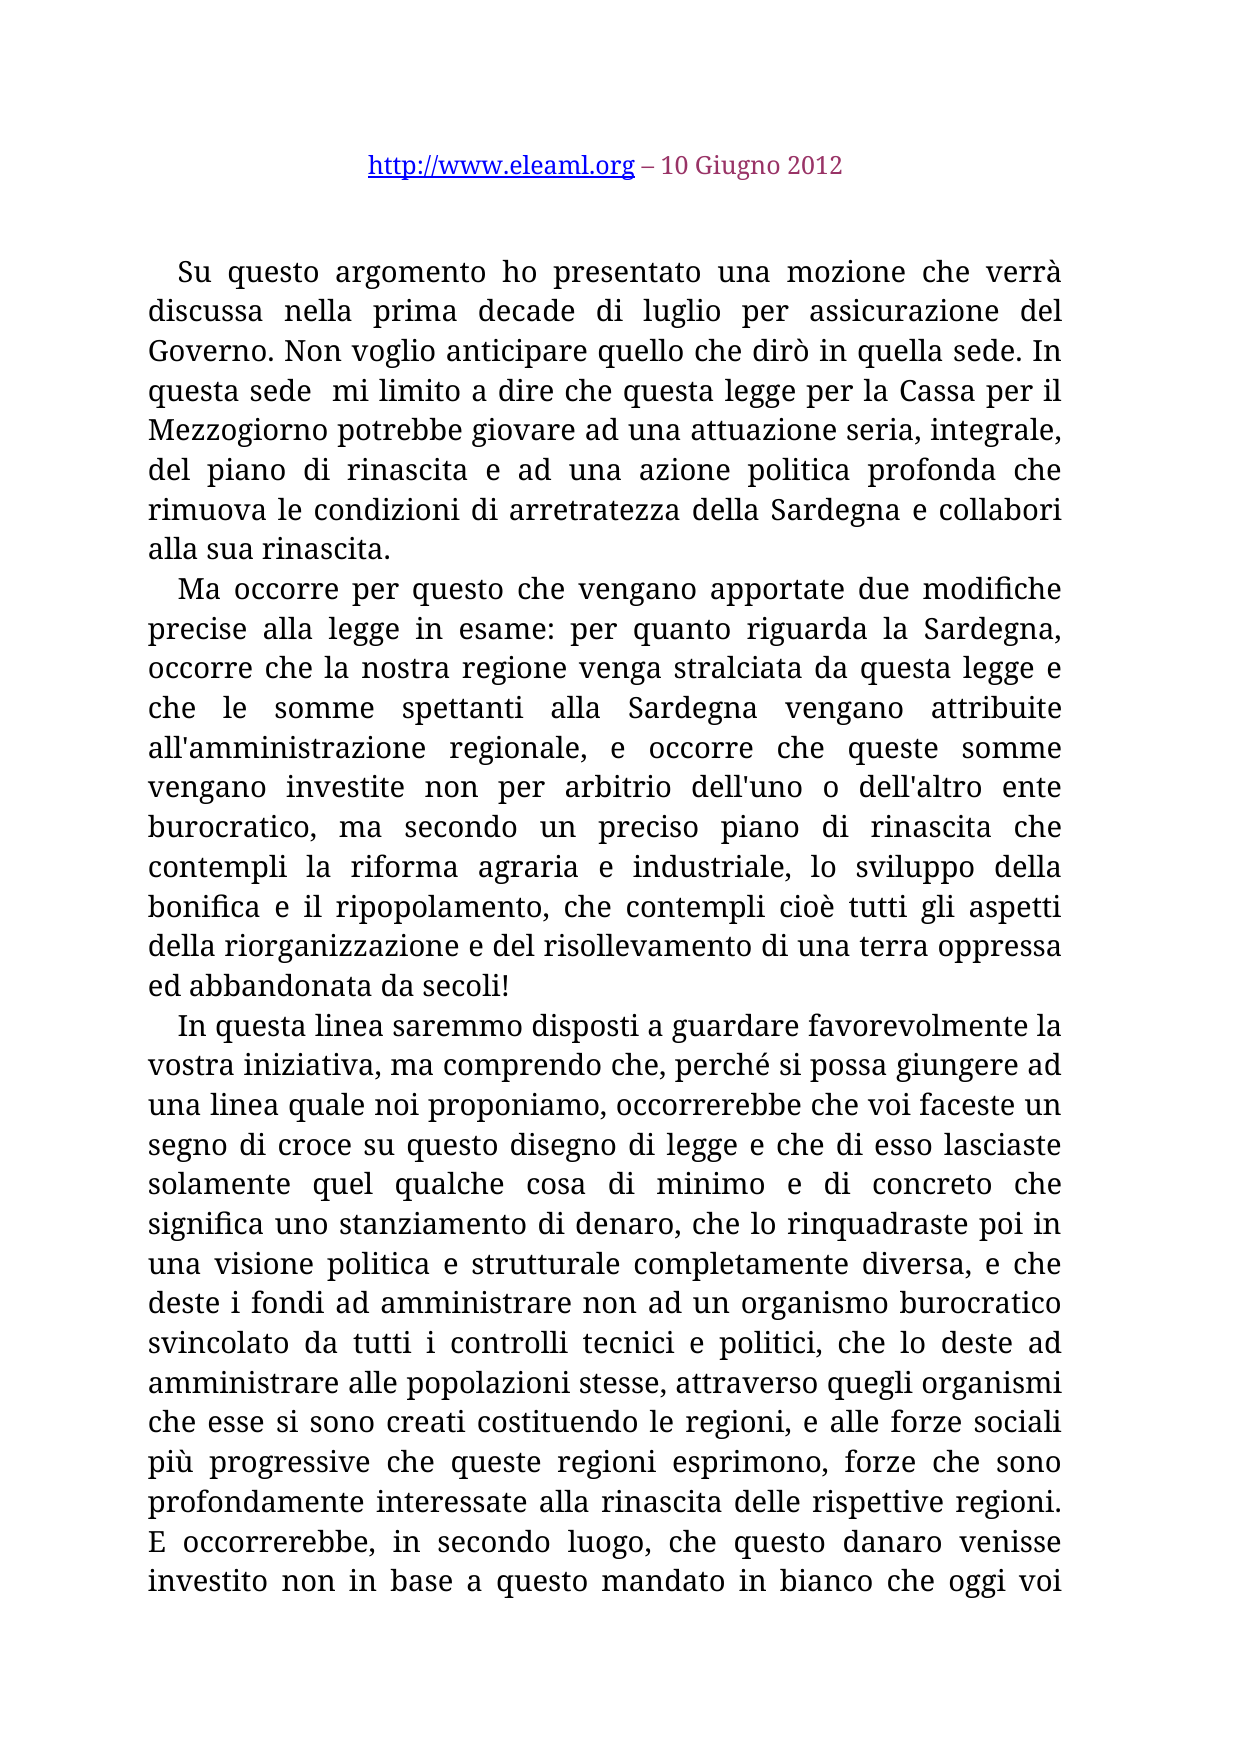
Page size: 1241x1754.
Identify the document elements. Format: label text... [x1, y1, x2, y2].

text Su questo argomento ho presentato una mozione che verrà discussa nella prima decade di luglio per assicurazione del Governo. Non voglio anticipare quello che dirò in quella sede. In questa sede mi limito a dire che questa legge per la Cassa per il Mezzogiorno potrebbe giovare ad una attuazione seria, integrale, del piano di rinascita e ad una azione politica profonda che rimuova le condizioni di arretratezza della Sardegna e collabori alla sua rinascita. [148, 251, 1063, 568]
text Ma occorre per questo che vengano apportate due modifiche precise alla legge in esame: per quanto riguarda la Sardegna, occorre che la nostra regione venga stralciata da questa legge e che le somme spettanti alla Sardegna vengano attribuite all'amministrazione regionale, e occorre che queste somme vengano investite non per arbitrio dell'uno o dell'altro ente burocratico, ma secondo un preciso piano di rinascita che contempli la riforma agraria e industriale, lo sviluppo della bonifica e il ripopolamento, che contempli cioè tutti gli aspetti della riorganizzazione e del risollevamento di una terra oppressa ed abbandonata da secoli! [148, 568, 1063, 1005]
text In questa linea saremmo disposti a guardare favorevolmente la vostra iniziativa, ma comprendo che, perché si possa giungere ad una linea quale noi proponiamo, occorrerebbe che voi faceste un segno di croce su questo disegno di legge e che di esso lasciaste solamente quel qualche cosa di minimo e di concreto che significa uno stanziamento di denaro, che lo rinquadraste poi in una visione politica e strutturale completamente diversa, e che deste i fondi ad amministrare non ad un organismo burocratico svincolato da tutti i controlli tecnici e politici, che lo deste ad amministrare alle popolazioni stesse, attraverso quegli organismi che esse si sono creati costituendo le regioni, e alle forze sociali più progressive che queste regioni esprimono, forze che sono profondamente interessate alla rinascita delle rispettive regioni. E occorrerebbe, in secondo luogo, che questo danaro venisse investito non in base a questo mandato in bianco che oggi voi [148, 1005, 1063, 1600]
